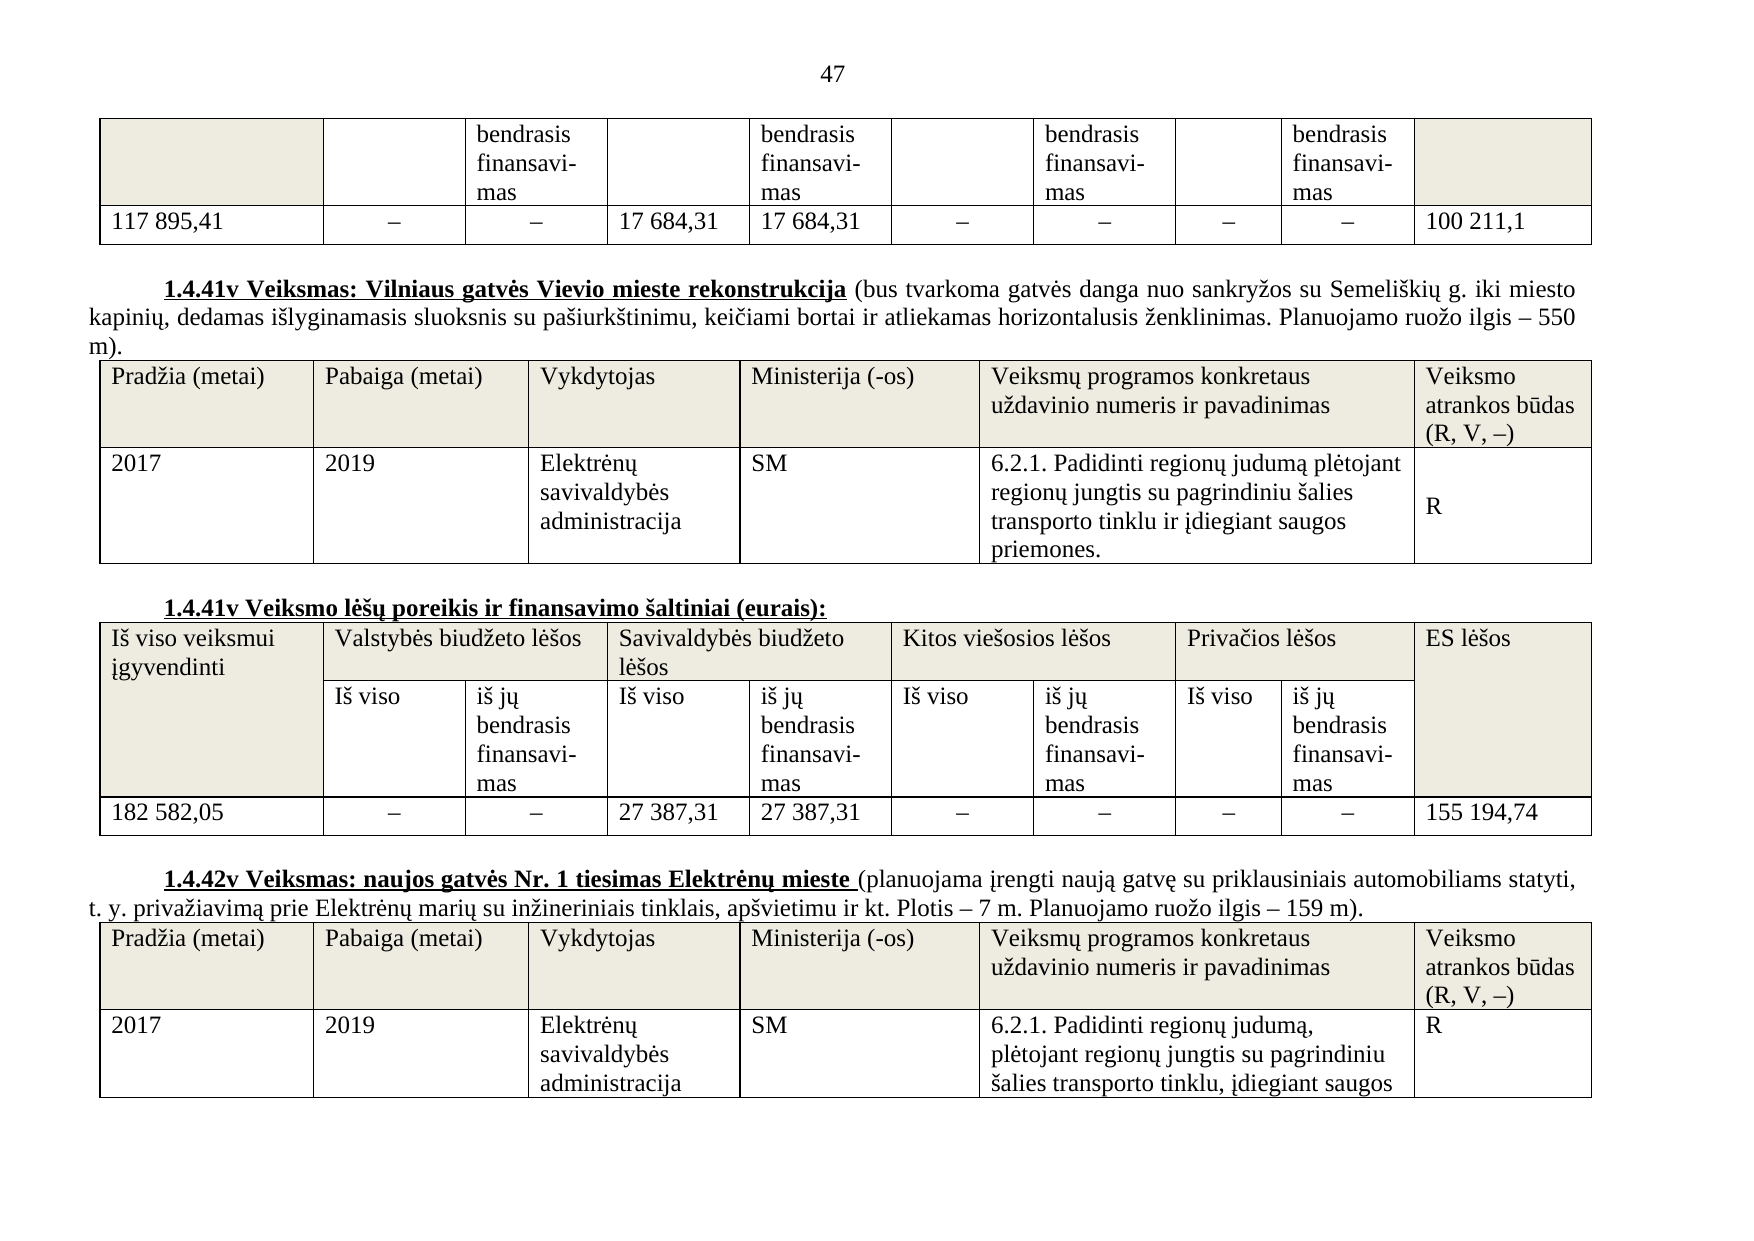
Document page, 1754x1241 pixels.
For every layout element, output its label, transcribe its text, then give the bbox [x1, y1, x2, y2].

table_cell [608, 119, 749, 205]
table_cell – [324, 206, 465, 244]
text 1.4.41v Veiksmas: Vilniaus gatvės Vievio mieste rekonstrukcija (bus tvarkoma gatvės danga nuo sankryžos su Semeliškių g. iki miesto kapinių, dedamas išlyginamasis sluoksnis su pašiurkštinimu, keičiami bortai ir atliekamas horizontalusis ženklinimas. Planuojamo ruožo ilgis – 550 m). [89, 274, 1577, 360]
table_cell – [892, 798, 1033, 835]
table_cell – [1282, 798, 1414, 835]
table_cell R [1415, 448, 1591, 563]
table_cell [892, 119, 1033, 205]
table_cell Elektrėnų savivaldybės administracija [529, 1010, 739, 1097]
table_cell – [466, 798, 607, 835]
text 1.4.42v Veiksmas: naujos gatvės Nr. 1 tiesimas Elektrėnų mieste (planuojama įrengti naują gatvę su priklausiniais automobiliams statyti, t. y. privažiavimą prie Elektrėnų marių su inžineriniais tinklais, apšvietimu ir kt. Plotis – 7 m. Planuojamo ruožo ilgis – 159 m). [89, 864, 1577, 922]
table_header Pabaiga (metai) [314, 923, 528, 1009]
table_header Pradžia (metai) [101, 361, 313, 447]
table_header Veiksmų programos konkretaus uždavinio numeris ir pavadinimas [980, 361, 1414, 447]
table_header Valstybės biudžeto lėšos [324, 623, 607, 680]
table_cell Iš viso [608, 681, 749, 796]
table_cell Elektrėnų savivaldybės administracija [529, 448, 739, 563]
table_header [1415, 119, 1591, 205]
table_header Veiksmo atrankos būdas (R, V, –) [1415, 361, 1591, 447]
table_cell 182 582,05 [101, 798, 323, 835]
table_header Veiksmo atrankos būdas (R, V, –) [1415, 923, 1591, 1009]
table_header Pabaiga (metai) [314, 361, 528, 447]
table_cell – [1282, 206, 1414, 244]
table_header Privačios lėšos [1176, 623, 1414, 680]
table_cell bendrasis finansavi- mas [1282, 119, 1414, 205]
table_cell 2017 [101, 1010, 313, 1097]
table_header Vykdytojas [529, 361, 739, 447]
table_cell 2017 [101, 448, 313, 563]
table_cell 17 684,31 [608, 206, 749, 244]
table_cell bendrasis finansavi- mas [1034, 119, 1175, 205]
table_cell R [1415, 1010, 1591, 1097]
table_cell iš jų bendrasis finansavi- mas [750, 681, 891, 796]
table_cell iš jų bendrasis finansavi- mas [1034, 681, 1175, 796]
table_cell 155 194,74 [1415, 798, 1591, 835]
table_cell 27 387,31 [750, 798, 891, 835]
table_cell SM [741, 448, 979, 563]
table_cell 2019 [314, 448, 528, 563]
table_cell – [466, 206, 607, 244]
table_header Veiksmų programos konkretaus uždavinio numeris ir pavadinimas [980, 923, 1414, 1009]
table_cell SM [741, 1010, 979, 1097]
table_header Iš viso veiksmui įgyvendinti [101, 623, 323, 796]
table_header [101, 119, 323, 205]
table_cell 117 895,41 [101, 206, 323, 244]
table_header Pradžia (metai) [101, 923, 313, 1009]
table_cell – [1034, 798, 1175, 835]
table_cell Iš viso [892, 681, 1033, 796]
table_cell iš jų bendrasis finansavi- mas [466, 681, 607, 796]
table_header Ministerija (-os) [741, 361, 979, 447]
table_cell iš jų bendrasis finansavi- mas [1282, 681, 1414, 796]
table_cell Iš viso [324, 681, 465, 796]
table_header Kitos viešosios lėšos [892, 623, 1175, 680]
table_cell Iš viso [1176, 681, 1281, 796]
table_cell – [1034, 206, 1175, 244]
table_header Savivaldybės biudžeto lėšos [608, 623, 891, 680]
table_cell 27 387,31 [608, 798, 749, 835]
table_cell bendrasis finansavi- mas [750, 119, 891, 205]
table_cell – [324, 798, 465, 835]
table_header Vykdytojas [529, 923, 739, 1009]
table_header Ministerija (-os) [741, 923, 979, 1009]
table_cell 17 684,31 [750, 206, 891, 244]
table_cell [1176, 119, 1281, 205]
table_cell – [1176, 798, 1281, 835]
table_cell [324, 119, 465, 205]
text 1.4.41v Veiksmo lėšų poreikis ir finansavimo šaltiniai (eurais): [89, 593, 1577, 622]
table_cell 100 211,1 [1415, 206, 1591, 244]
table_cell – [892, 206, 1033, 244]
table_cell – [1176, 206, 1281, 244]
table_cell 6.2.1. Padidinti regionų judumą plėtojant regionų jungtis su pagrindiniu šalies transporto tinklu ir įdiegiant saugos priemones. [980, 448, 1414, 563]
table_header ES lėšos [1415, 623, 1591, 796]
table_cell 6.2.1. Padidinti regionų judumą, plėtojant regionų jungtis su pagrindiniu šalies transporto tinklu, įdiegiant saugos [980, 1010, 1414, 1097]
table_cell 2019 [314, 1010, 528, 1097]
table_cell bendrasis finansavi- mas [466, 119, 607, 205]
